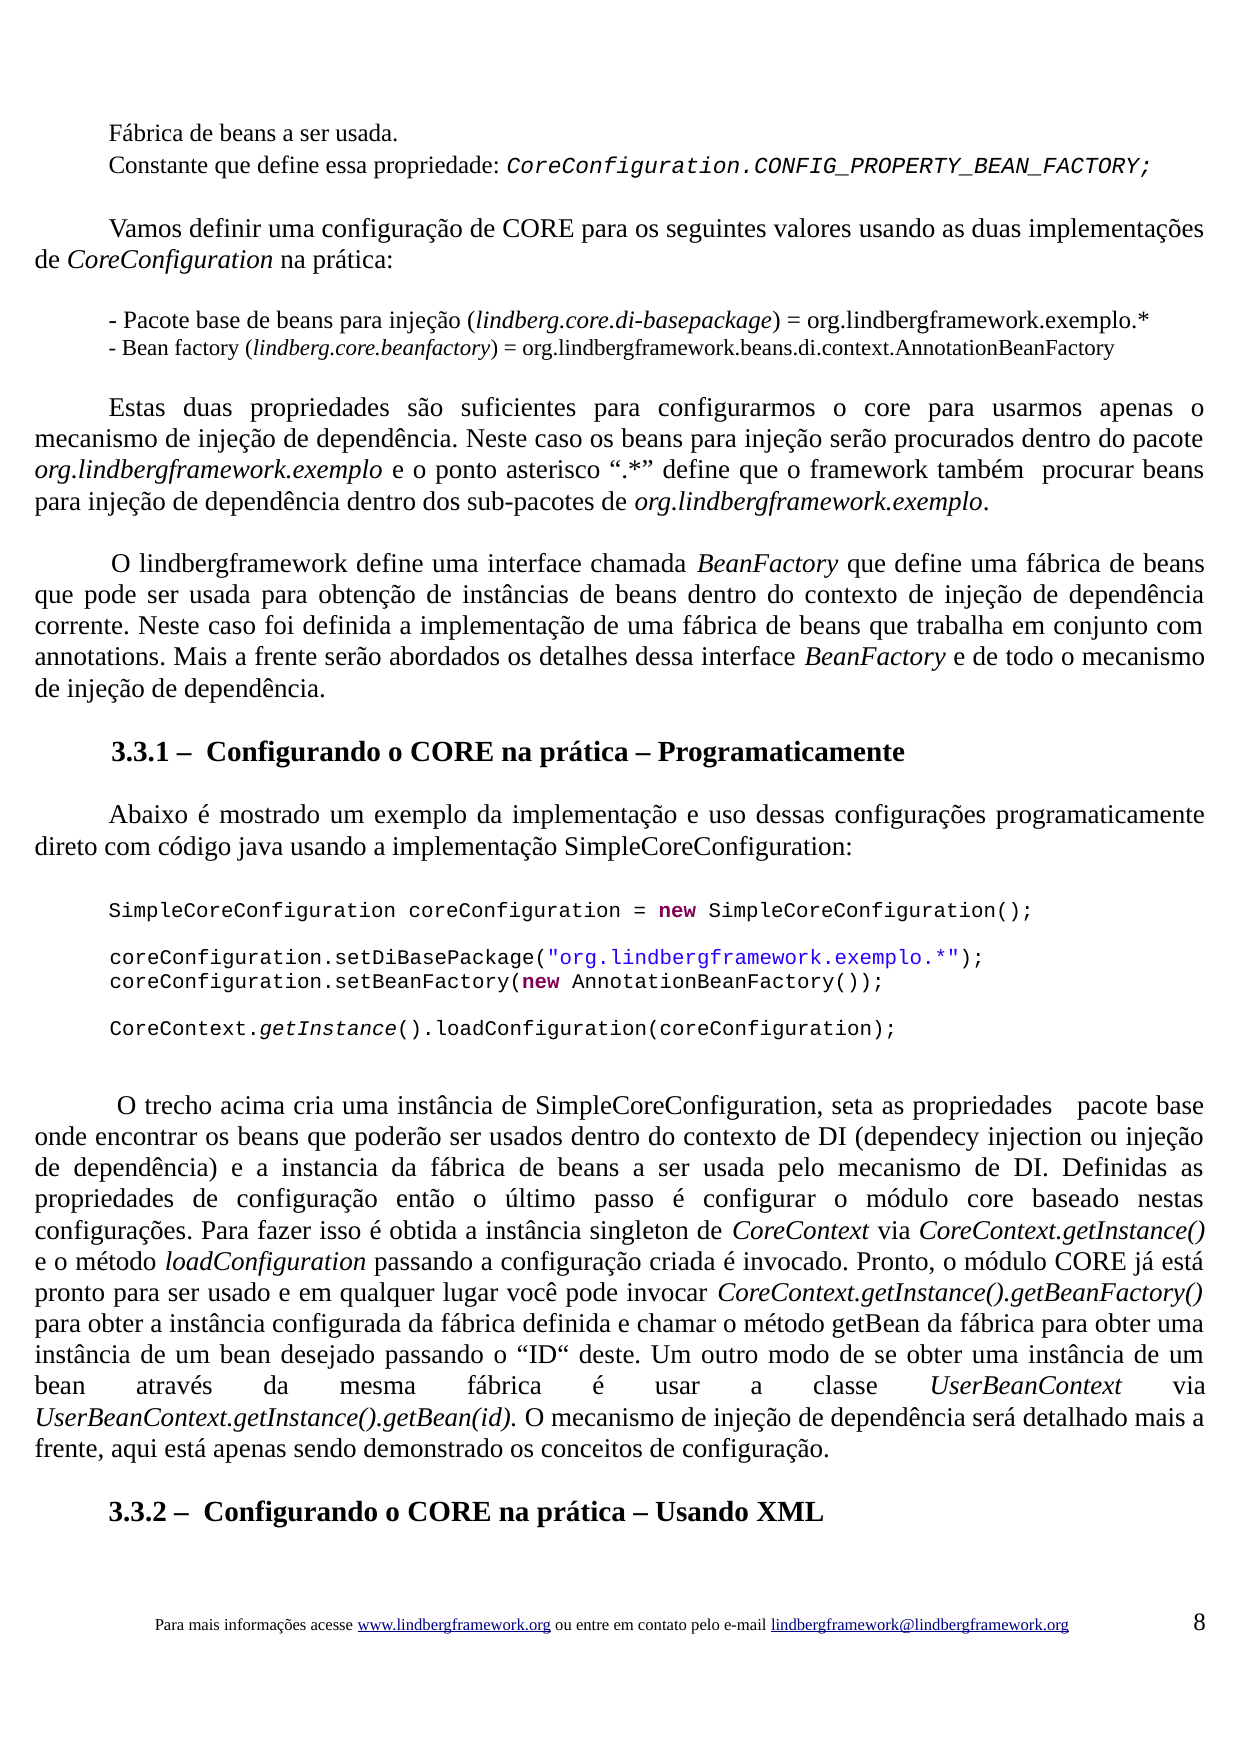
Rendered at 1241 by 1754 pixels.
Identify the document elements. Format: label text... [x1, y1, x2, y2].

text coreConfiguration.setBeanFactory(new AnnotationBeanFactory()); [34, 971, 1206, 994]
text Fábrica de beans a ser usada. [34, 118, 1206, 148]
text O trecho acima cria uma instância de SimpleCoreConfiguration, seta as propriedades pacote base onde encontrar os beans que poderão ser usados dentro do contexto de DI (dependecy injection ou injeção de dependência) e a instancia da fábrica de beans a ser usada pelo mecanismo de DI. Definidas as propriedades de configuração então o último passo é configurar o módulo core baseado nestas configurações. Para fazer isso é obtida a instância singleton de CoreContext via CoreContext.getInstance() e o método loadConfiguration passando a configuração criada é invocado. Pronto, o módulo CORE já está pronto para ser usado e em qualquer lugar você pode invocar CoreContext.getInstance().getBeanFactory() para obter a instância configurada da fábrica definida e chamar o método getBean da fábrica para obter uma instância de um bean desejado passando o “ID“ deste. Um outro modo de se obter uma instância de um bean através da mesma fábrica é usar a classe UserBeanContext via UserBeanContext.getInstance().getBean(id). O mecanismo de injeção de dependência será detalhado mais a frente, aqui está apenas sendo demonstrado os conceitos de configuração. [34, 1089, 1206, 1463]
list 3.3.1 – Configurando o CORE na prática – Programaticamente [111, 734, 1206, 767]
text O lindbergframework define uma interface chamada BeanFactory que define uma fábrica de beans que pode ser usada para obtenção de instâncias de beans dentro do contexto de injeção de dependência corrente. Neste caso foi definida a implementação de uma fábrica de beans que trabalha em conjunto com annotations. Mais a frente serão abordados os detalhes dessa interface BeanFactory e de todo o mecanismo de injeção de dependência. [34, 547, 1206, 703]
text Constante que define essa propriedade: CoreConfiguration.CONFIG_PROPERTY_BEAN_FACTORY; [34, 148, 1206, 181]
text 3.3.2 – Configurando o CORE na prática – Usando XML [34, 1494, 1206, 1528]
text - Bean factory (lindberg.core.beanfactory) = org.lindbergframework.beans.di.context.AnnotationBeanFactory [34, 334, 1206, 360]
text CoreContext.getInstance().loadConfiguration(coreConfiguration); [34, 1018, 1206, 1042]
text coreConfiguration.setDiBasePackage("org.lindbergframework.exemplo.*"); [34, 947, 1206, 971]
text Abaixo é mostrado um exemplo da implementação e uso dessas configurações programaticamente direto com código java usando a implementação SimpleCoreConfiguration: [34, 799, 1206, 861]
text SimpleCoreConfiguration coreConfiguration = new SimpleCoreConfiguration(); [34, 892, 1206, 924]
text - Pacote base de beans para injeção (lindberg.core.di-basepackage) = org.lindbergframework.exemplo.* [34, 305, 1206, 334]
text Estas duas propriedades são suficientes para configurarmos o core para usarmos apenas o mecanismo de injeção de dependência. Neste caso os beans para injeção serão procurados dentro do pacote org.lindbergframework.exemplo e o ponto asterisco “.*” define que o framework também procurar beans para injeção de dependência dentro dos sub-pacotes de org.lindbergframework.exemplo. [34, 391, 1206, 516]
text Vamos definir uma configuração de CORE para os seguintes valores usando as duas implementações de CoreConfiguration na prática: [34, 212, 1206, 274]
